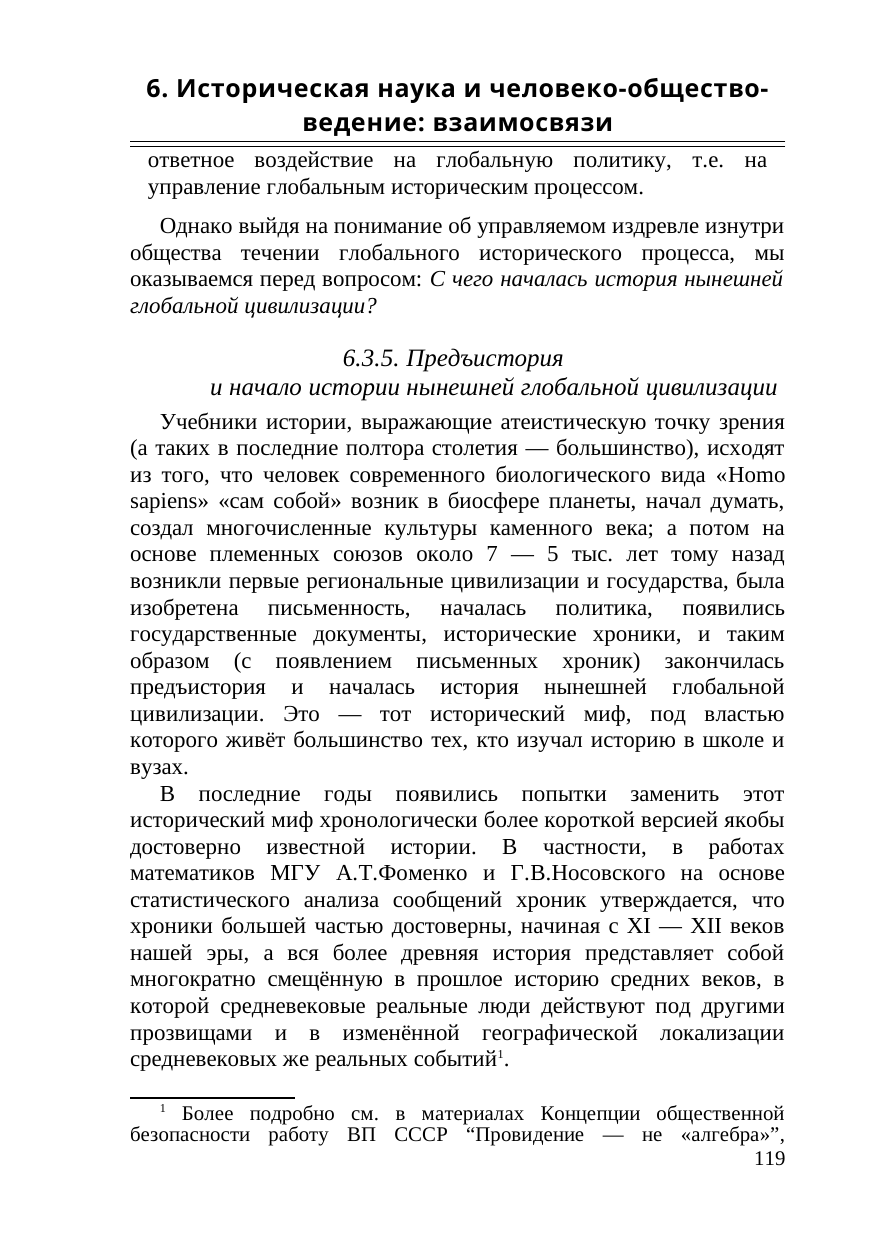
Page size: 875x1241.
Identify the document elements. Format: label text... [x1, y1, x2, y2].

subtitle 6.3.5. Предъистория и начало истории нынешней глобальной цивилизации [130, 343, 785, 401]
text ответное воздействие на глобальную политику, т.е. на управление глобальным историческим процессом. [148, 147, 768, 199]
text Однако выйдя на понимание об управляемом издревле изнутри общества течении глобального исторического процесса, мы оказываемся перед вопросом: С чего началась история нынешней глобальной цивилизации? [130, 212, 785, 318]
text Учебники истории, выражающие атеистическую точку зрения (а таких в последние полтора столетия — большинство), исходят из того, что человек современного биологического вида «Homo sapiens» «сам собой» возник в биосфере планеты, начал думать, создал многочисленные культуры каменного века; а потом на основе племенных союзов около 7 — 5 тыс. лет тому назад возникли первые региональные цивилизации и государства, была изобретена письменность, началась политика, появились государственные документы, исторические хроники, и таким образом (с появлением письменных хроник) закончилась предъистория и началась история нынешней глобальной цивилизации. Это — тот исторический миф, под властью которого живёт большинство тех, кто изучал историю в школе и вузах. [130, 407, 785, 779]
text Более подробно см. в материалах Концепции общественной безопасности работу ВП СССР “Прови­дение — не «алгебра»”, [130, 1104, 785, 1145]
text В последние годы появились попытки заменить этот исторический миф хронологически более короткой версией якобы достоверно известной истории. В частности, в работах математиков МГУ А.Т.Фо­менко и Г.В.Носовского на основе статистического анализа сообщений хроник утверждается, что хроники большей частью достоверны, начиная с XI — XII веков нашей эры, а вся более древняя история представляет собой многократно смещённую в прошлое историю средних веков, в которой средневековые реальные люди действуют под другими прозвищами и в изменённой географической локализации средневековых же реальных событий. [130, 779, 785, 1072]
